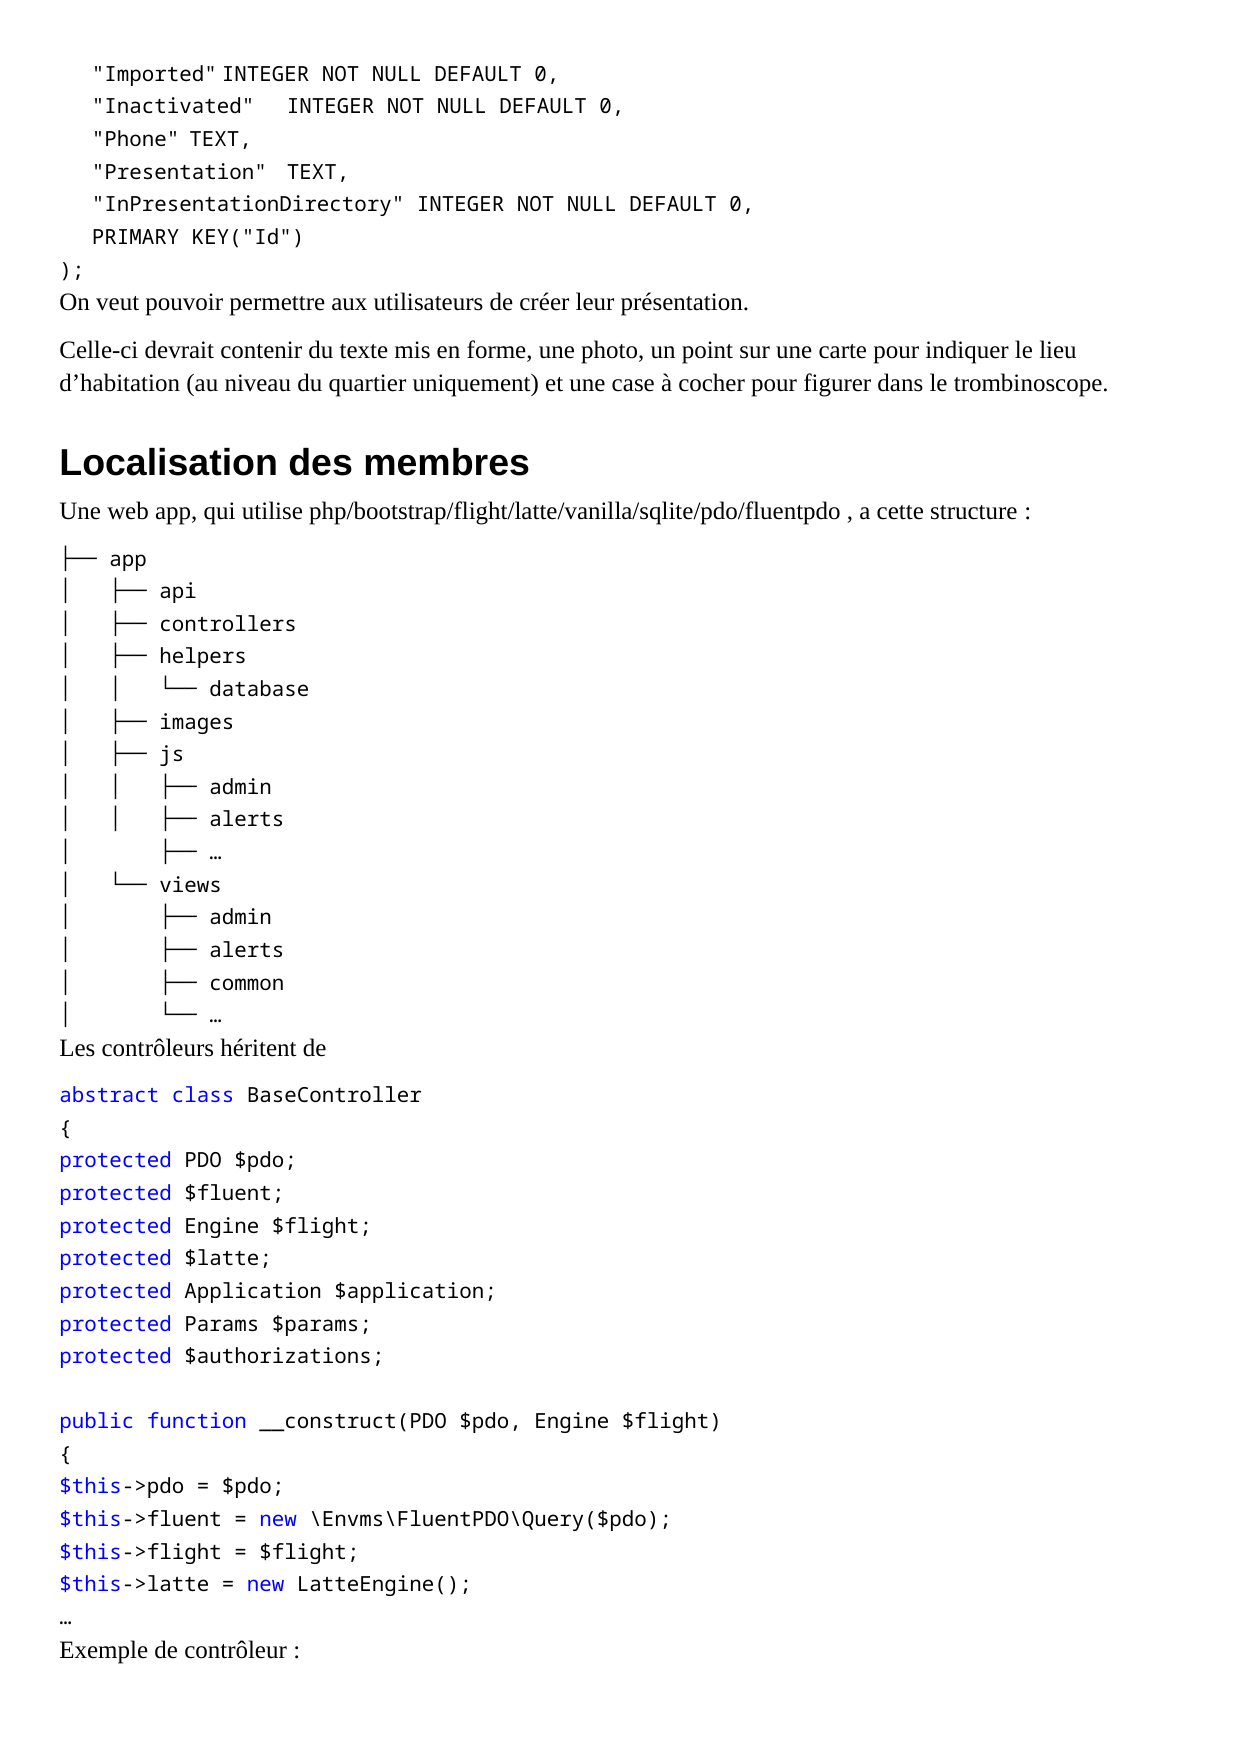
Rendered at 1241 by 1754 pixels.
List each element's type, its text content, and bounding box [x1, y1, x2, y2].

text │ │ ├── alerts [59, 804, 1181, 833]
text │ ├── admin [59, 902, 1181, 931]
text … [59, 1602, 1181, 1631]
text ); [59, 255, 1181, 283]
text $this->latte = new LatteEngine(); [59, 1569, 1181, 1598]
text Exemple de contrôleur : [59, 1635, 1181, 1663]
text │ ├── images [59, 707, 1181, 735]
text protected $authorizations; [59, 1341, 1181, 1370]
text │ ├── api [59, 576, 1181, 605]
text protected $latte; [59, 1243, 1181, 1272]
text "InPresentationDirectory" INTEGER NOT NULL DEFAULT 0, [59, 189, 1181, 218]
text "Phone" TEXT, [59, 124, 1181, 153]
text │ ├── helpers [59, 642, 1181, 670]
text Une web app, qui utilise php/bootstrap/flight/latte/vanilla/sqlite/pdo/fluentpdo , a cette structure : [59, 496, 1181, 525]
text protected Params $params; [59, 1309, 1181, 1337]
text $this->fluent = new \Envms\FluentPDO\Query($pdo); [59, 1504, 1181, 1533]
text On veut pouvoir permettre aux utilisateurs de créer leur présentation. [59, 287, 1181, 316]
text public function __construct(PDO $pdo, Engine $flight) [59, 1406, 1181, 1435]
text { [59, 1439, 1181, 1467]
text │ ├── js [59, 739, 1181, 768]
text protected Engine $flight; [59, 1211, 1181, 1239]
text protected $fluent; [59, 1178, 1181, 1207]
text │ └── views [59, 870, 1181, 898]
text "Presentation" TEXT, [59, 157, 1181, 185]
text "Imported" INTEGER NOT NULL DEFAULT 0, [59, 59, 1181, 87]
text │ ├── common [59, 968, 1181, 996]
text $this->flight = $flight; [59, 1537, 1181, 1565]
text abstract class BaseController [59, 1080, 1181, 1109]
text ├── app [59, 544, 1181, 572]
text Celle-ci devrait contenir du texte mis en forme, une photo, un point sur une carte pour indiquer le lieu d’habitation (au niveau du quartier uniquement) et une case à cocher pour figurer dans le trombinoscope. [59, 335, 1181, 397]
text │ └── … [59, 1000, 1181, 1029]
text PRIMARY KEY("Id") [59, 222, 1181, 251]
text $this->pdo = $pdo; [59, 1472, 1181, 1500]
text "Inactivated" INTEGER NOT NULL DEFAULT 0, [59, 92, 1181, 120]
subtitle Localisation des membres [59, 441, 1181, 484]
text │ ├── alerts [59, 935, 1181, 963]
text Les contrôleurs héritent de [59, 1033, 1181, 1062]
text │ │ └── database [59, 674, 1181, 703]
text │ │ ├── admin [59, 772, 1181, 800]
text protected PDO $pdo; [59, 1146, 1181, 1174]
text { [59, 1113, 1181, 1141]
text protected Application $application; [59, 1276, 1181, 1304]
text │ ├── controllers [59, 609, 1181, 637]
text │ ├── … [59, 837, 1181, 866]
